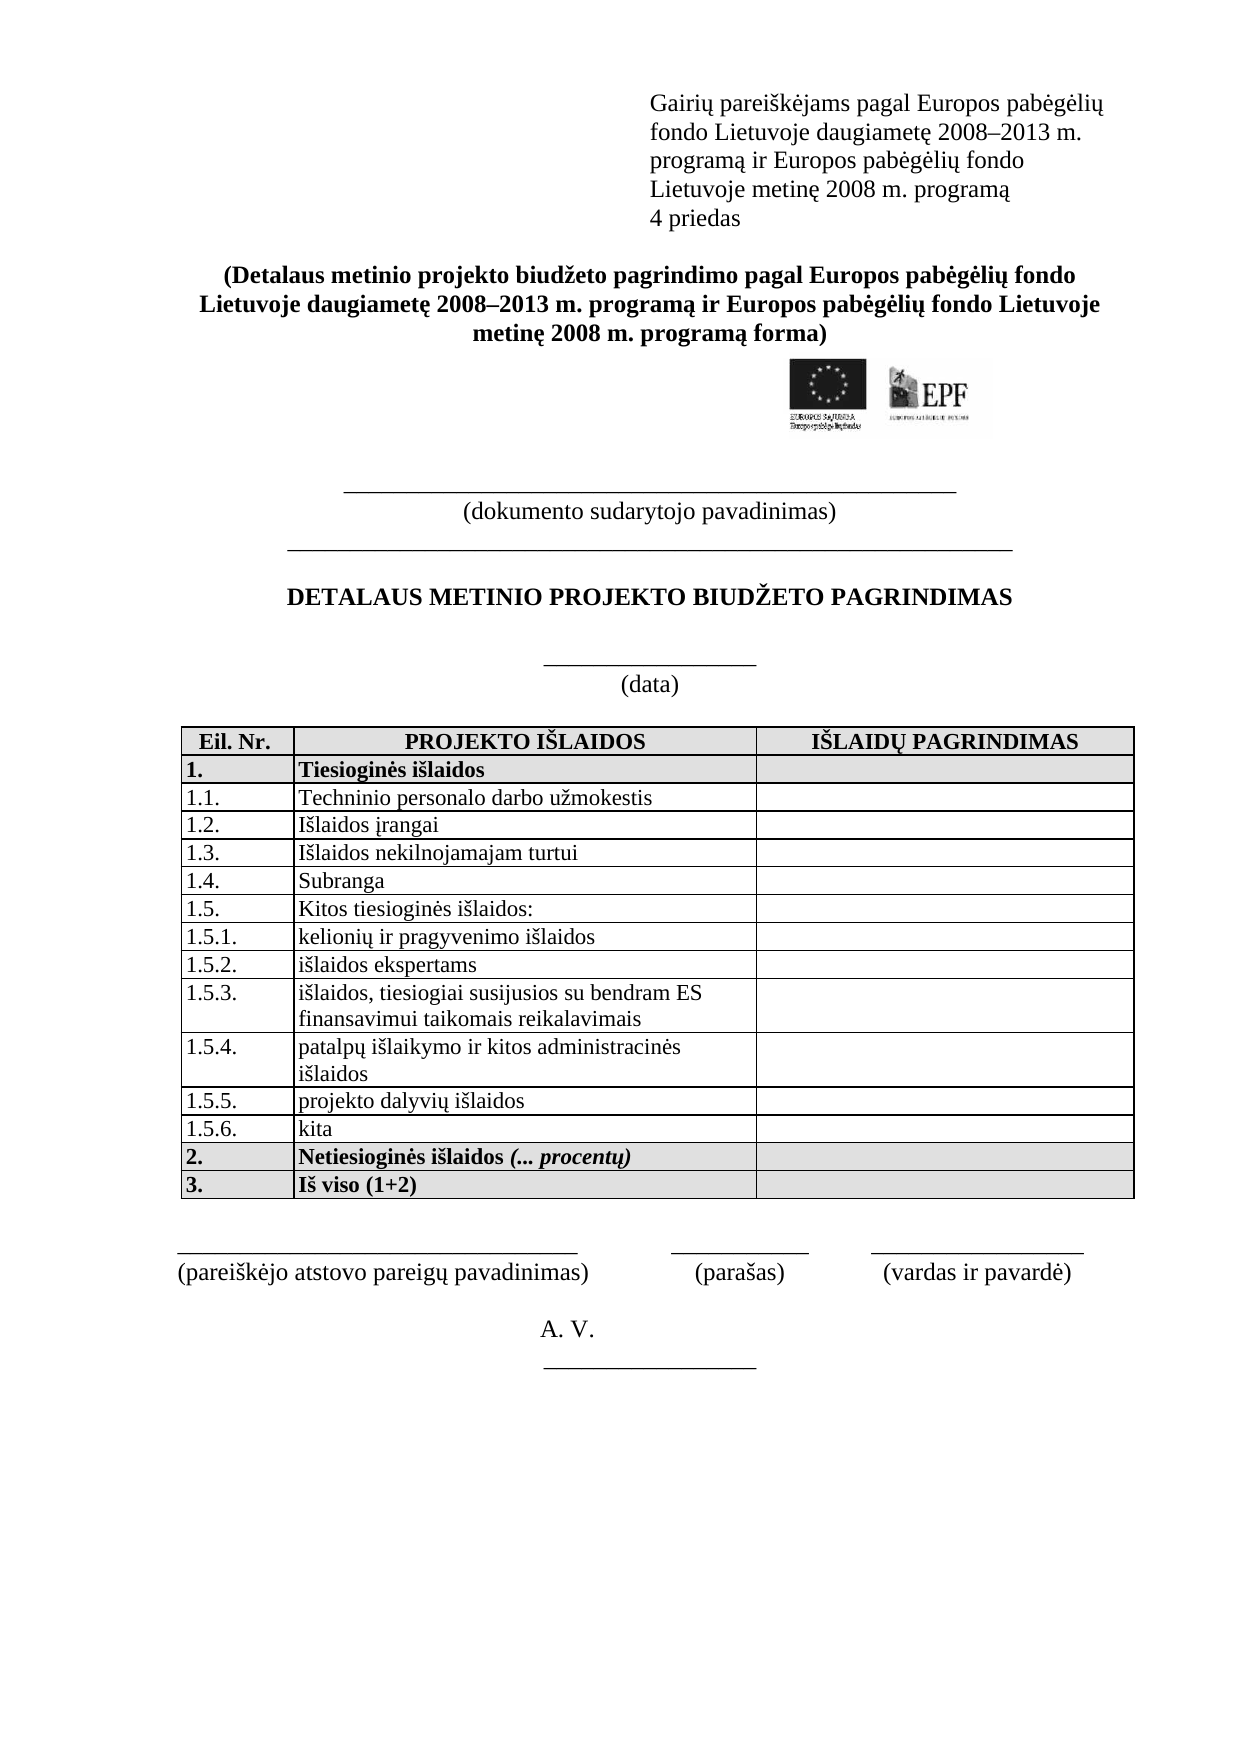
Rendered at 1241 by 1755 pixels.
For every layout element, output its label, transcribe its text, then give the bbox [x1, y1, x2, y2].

table_cell [757, 1088, 1133, 1114]
text Gairių pareiškėjams pagal Europos pabėgėlių [649, 88, 1122, 117]
table_cell [757, 923, 1133, 949]
table_cell Kitos tiesioginės išlaidos: [295, 895, 756, 922]
table_cell 1.5.2. [182, 951, 293, 977]
table_cell [757, 1171, 1133, 1198]
table_cell 1.4. [182, 867, 293, 894]
text (Detalaus metinio projekto biudžeto pagrindimo pagal Europos pabėgėlių fondo Lietuvoje daugiametę 2008–2013 m. programą ir Europos pabėgėlių fondo Lietuvoje metinę 2008 m. programą forma) [177, 260, 1122, 347]
table_cell [757, 895, 1133, 922]
table_cell [757, 784, 1133, 810]
table_cell [757, 756, 1133, 782]
table_cell [757, 979, 1133, 1032]
table_cell Subranga [295, 867, 756, 894]
table_cell 1.1. [182, 784, 293, 810]
text (data) [177, 669, 1122, 697]
table_cell 1.5.5. [182, 1088, 293, 1114]
table_cell [757, 1143, 1133, 1170]
table_cell Netiesioginės išlaidos (... procentų) [295, 1143, 756, 1170]
table_header IŠLAIDŲ PAGRINDIMAS [757, 728, 1133, 754]
table_cell patalpų išlaikymo ir kitos administracinės išlaidos [295, 1033, 756, 1086]
text 4 priedas [649, 203, 1122, 232]
table_cell Iš viso (1+2) [295, 1171, 756, 1198]
table_cell [757, 840, 1133, 866]
table_cell projekto dalyvių išlaidos [295, 1088, 756, 1114]
table_cell [757, 867, 1133, 894]
table_cell 1.2. [182, 812, 293, 838]
table_cell [757, 951, 1133, 977]
table_cell 1.5.4. [182, 1033, 293, 1086]
table_cell 1. [182, 756, 293, 782]
text programą ir Europos pabėgėlių fondo [649, 145, 1122, 174]
table_cell Techninio personalo darbo užmokestis [295, 784, 756, 810]
table_cell 1.3. [182, 840, 293, 866]
table_cell 2. [182, 1143, 293, 1170]
table_cell Tiesioginės išlaidos [295, 756, 756, 782]
table_cell kita [295, 1116, 756, 1142]
text ________________________________ ___________ _________________ [177, 1228, 1122, 1257]
text fondo Lietuvoje daugiametę 2008–2013 m. [649, 117, 1122, 145]
text _________________________________________________ [177, 467, 1122, 496]
text Lietuvoje metinę 2008 m. programą [649, 174, 1122, 203]
table_cell 1.5.6. [182, 1116, 293, 1142]
text _________________ [177, 640, 1122, 669]
table_cell išlaidos, tiesiogiai susijusios su bendram ES finansavimui taikomais reikalavimais [295, 979, 756, 1032]
table_cell Išlaidos nekilnojamajam turtui [295, 840, 756, 866]
table_cell išlaidos ekspertams [295, 951, 756, 977]
text DETALAUS METINIO PROJEKTO BIUDŽETO PAGRINDIMAS [177, 582, 1122, 611]
table_cell Išlaidos įrangai [295, 812, 756, 838]
table_cell 1.5. [182, 895, 293, 922]
text __________________________________________________________ [177, 525, 1122, 554]
text (pareiškėjo atstovo pareigų pavadinimas) (parašas) (vardas ir pavardė) [177, 1257, 1122, 1286]
table_cell [757, 812, 1133, 838]
table_header Eil. Nr. [182, 728, 293, 754]
table_cell [757, 1116, 1133, 1142]
text A. V. [540, 1314, 1122, 1343]
table_header PROJEKTO IŠLAIDOS [295, 728, 756, 754]
table_cell kelionių ir pragyvenimo išlaidos [295, 923, 756, 949]
table_cell 1.5.3. [182, 979, 293, 1032]
table_cell 1.5.1. [182, 923, 293, 949]
text _________________ [177, 1343, 1122, 1372]
text (dokumento sudarytojo pavadinimas) [177, 496, 1122, 525]
table_cell [757, 1033, 1133, 1086]
table_cell 3. [182, 1171, 293, 1198]
